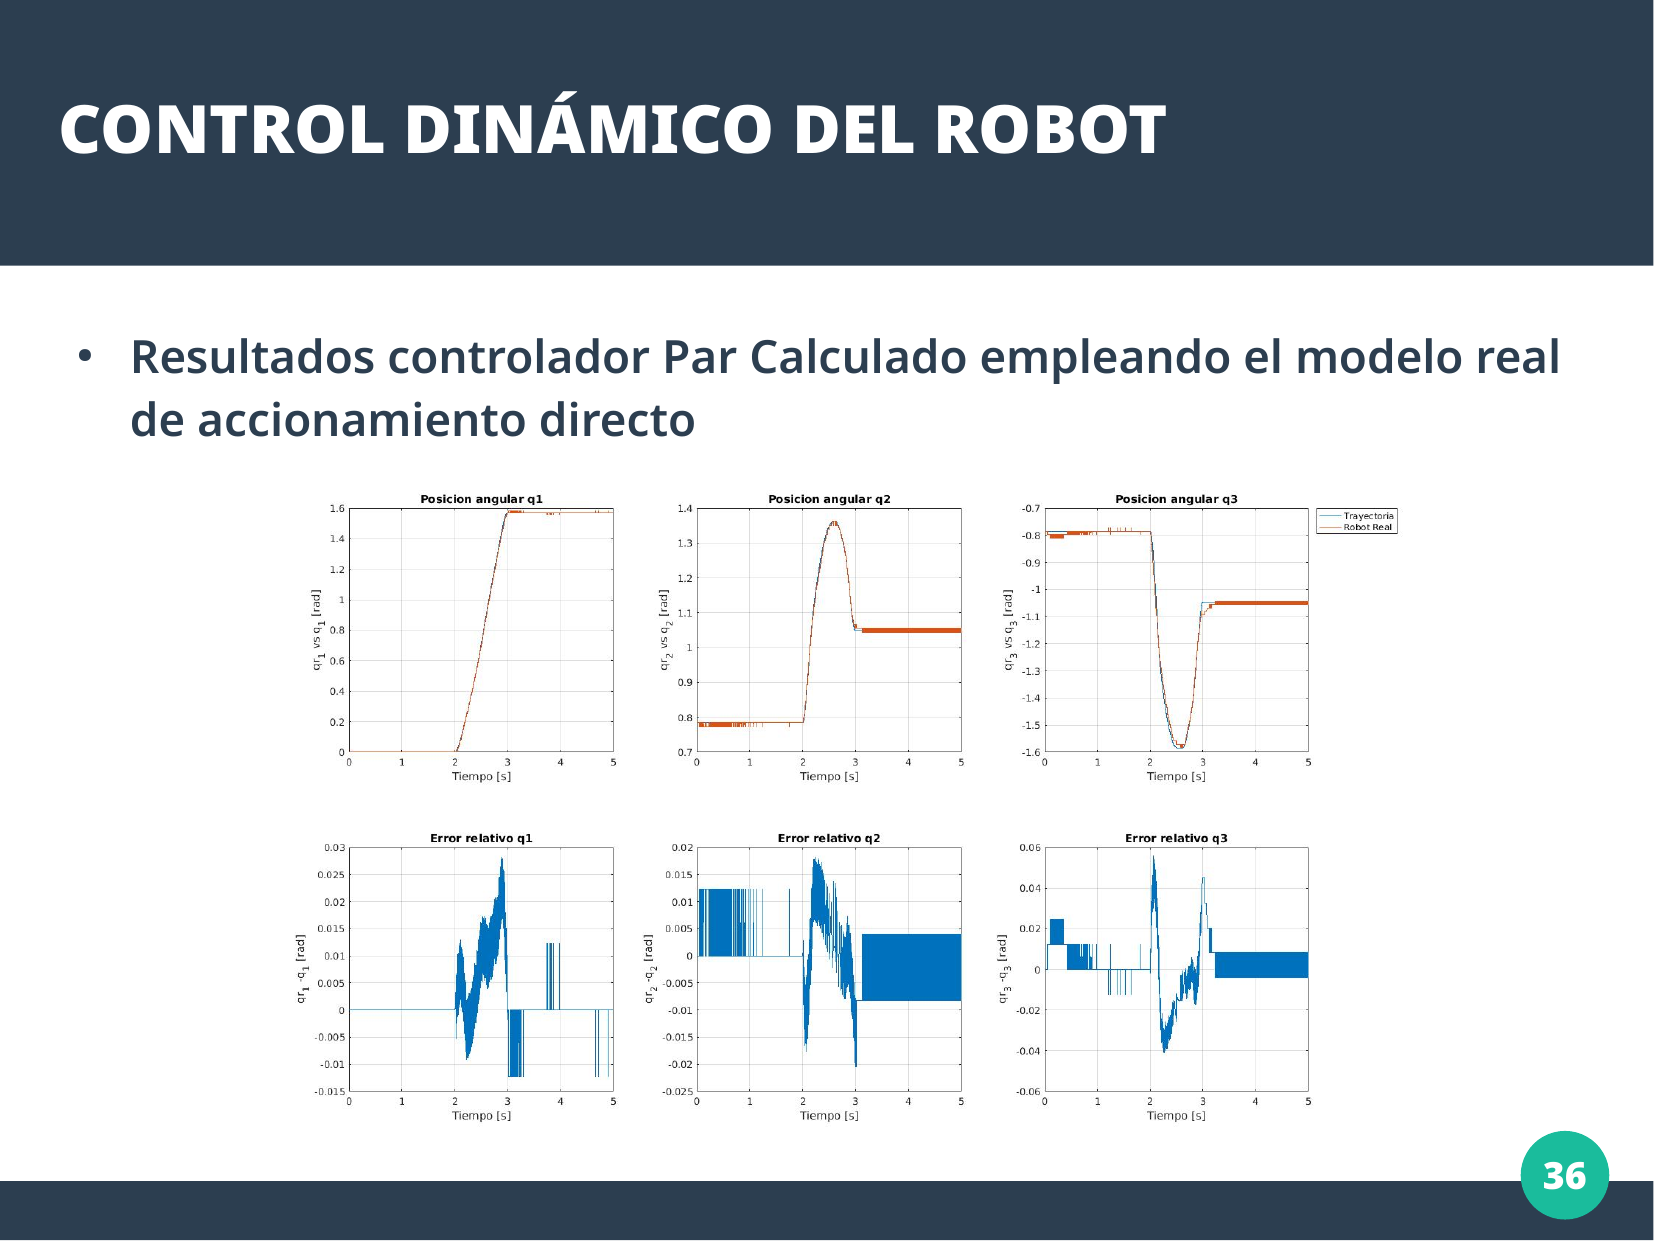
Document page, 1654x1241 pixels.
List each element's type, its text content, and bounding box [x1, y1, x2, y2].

picture [188, 454, 1426, 1170]
title CONTROL DINÁMICO DEL ROBOT [59, 49, 1595, 207]
list Resultados controlador Par Calculado empleando el modelo real de accionamiento directo [59, 324, 1595, 1152]
